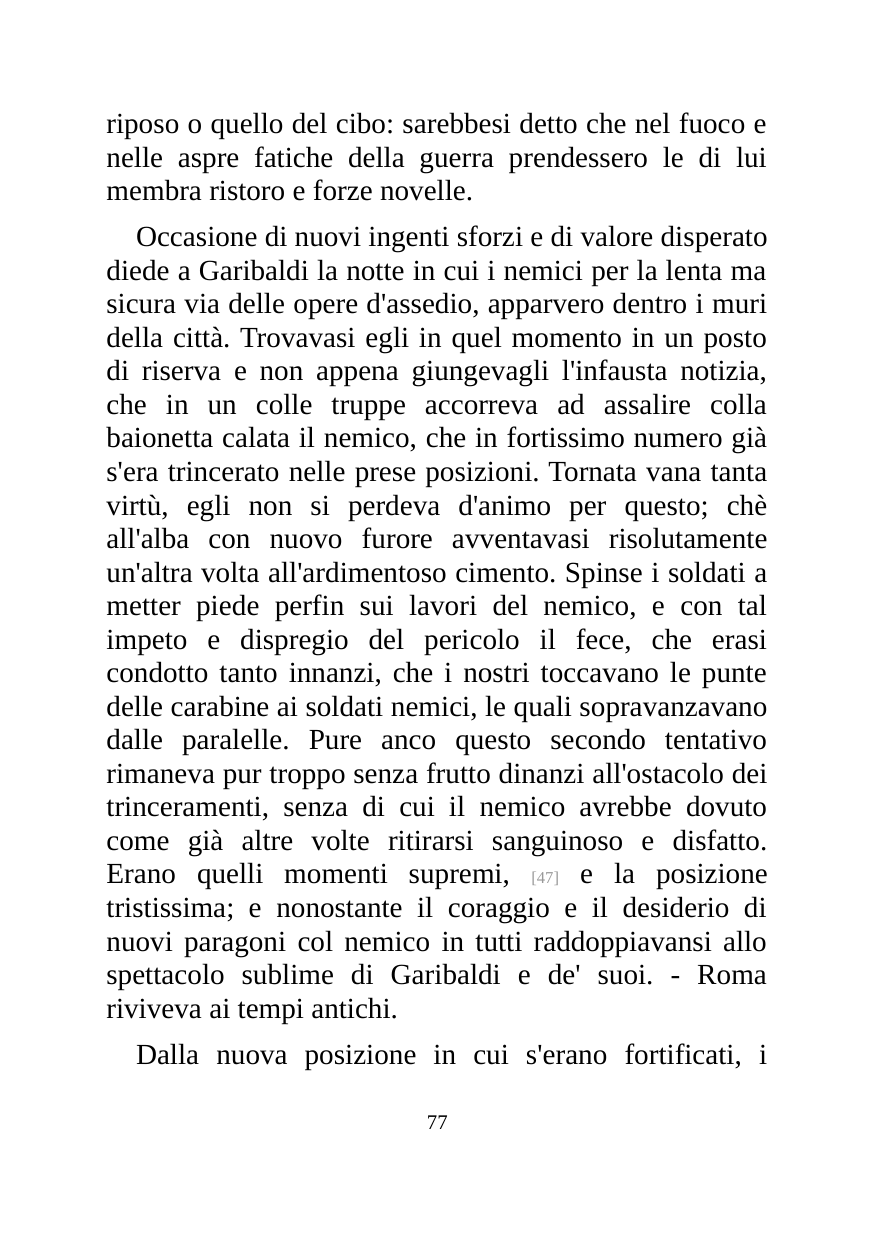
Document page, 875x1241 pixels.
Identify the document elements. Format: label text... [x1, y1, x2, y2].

text riposo o quello del cibo: sarebbesi detto che nel fuoco e nelle aspre fatiche della guerra prendessero le di lui membra ristoro e forze novelle. [106, 106, 768, 207]
text Dalla nuova posizione in cui s'erano fortificati, i [106, 1037, 768, 1070]
text Occasione di nuovi ingenti sforzi e di valore disperato diede a Garibaldi la notte in cui i nemici per la lenta ma sicura via delle opere d'assedio, apparvero dentro i muri della città. Trovavasi egli in quel momento in un posto di riserva e non appena giungevagli l'infausta notizia, che in un colle truppe accorreva ad assalire colla baionetta calata il nemico, che in fortissimo numero già s'era trincerato nelle prese posizioni. Tornata vana tanta virtù, egli non si perdeva d'animo per questo; chè all'alba con nuovo furore avventavasi risolutamente un'altra volta all'ardimentoso cimento. Spinse i soldati a metter piede perfin sui lavori del nemico, e con tal impeto e dispregio del pericolo il fece, che erasi condotto tanto innanzi, che i nostri toccavano le punte delle carabine ai soldati nemici, le quali sopravanzavano dalle paralelle. Pure anco questo secondo tentativo rimaneva pur troppo senza frutto dinanzi all'ostacolo dei trinceramenti, senza di cui il nemico avrebbe dovuto come già altre volte ritirarsi sanguinoso e disfatto. Erano quelli momenti supremi, [47] e la posizione tristissima; e nonostante il coraggio e il desiderio di nuovi paragoni col nemico in tutti raddoppiavansi allo spettacolo sublime di Garibaldi e de' suoi. - Roma riviveva ai tempi antichi. [106, 219, 768, 1024]
